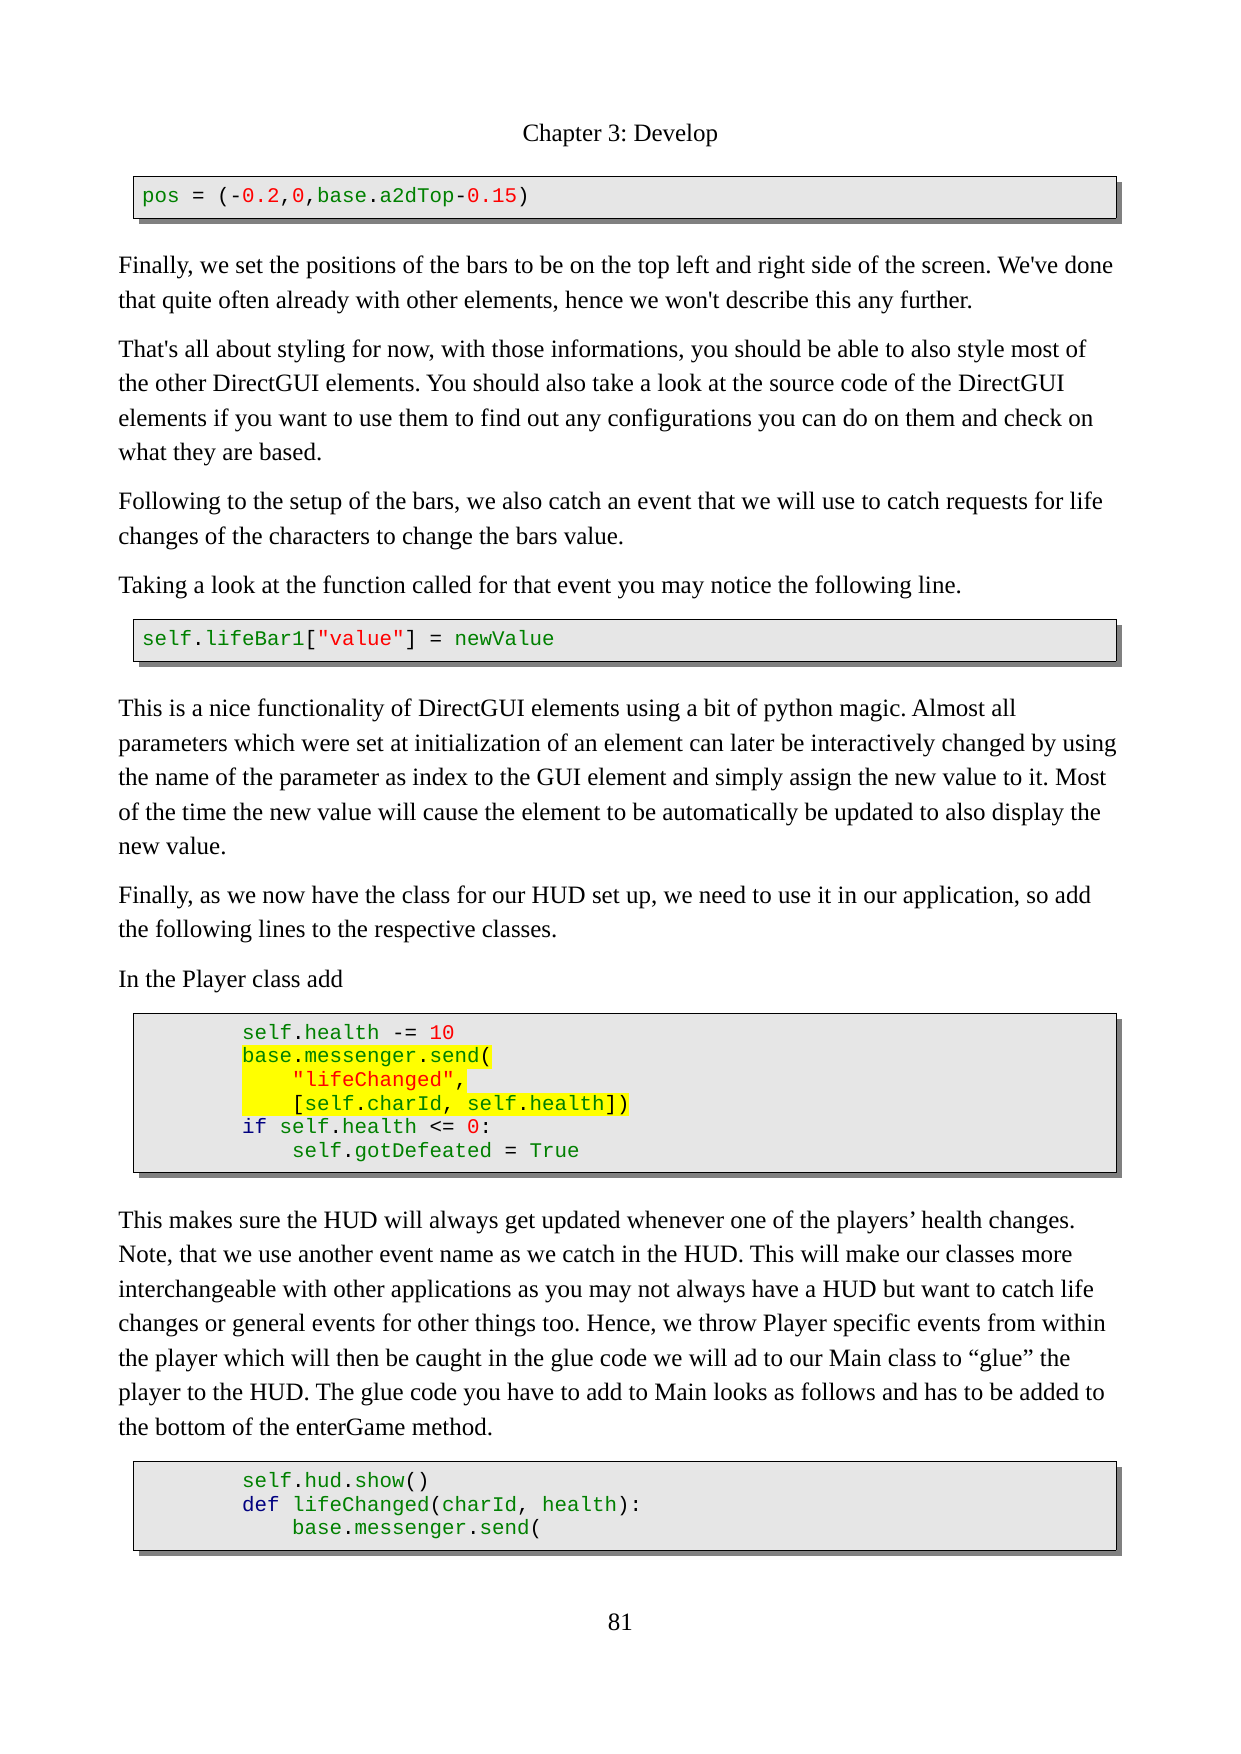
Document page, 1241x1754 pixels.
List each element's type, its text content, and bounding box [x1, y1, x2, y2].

text This makes sure the HUD will always get updated whenever one of the players’ health changes. Note, that we use another event name as we catch in the HUD. This will make our classes more interchangeable with other applications as you may not always have a HUD but want to catch life changes or general events for other things too. Hence, we throw Player specific events from within the player which will then be caught in the glue code we will ad to our Main class to “glue” the player to the HUD. The glue code you have to add to Main looks as follows and has to be added to the bottom of the enterGame method. [118, 1205, 1122, 1441]
text Taking a look at the function called for that event you may notice the following line. [118, 570, 1122, 599]
text pos = (-0.2,0,base.a2dTop-0.15) [134, 177, 1116, 218]
text In the Player class add [118, 964, 1122, 992]
text self.lifeBar1["value"] = newValue [134, 620, 1116, 661]
text if self.health <= 0: [134, 1107, 1116, 1131]
text That's all about styling for now, with those informations, you should be able to also style most of the other DirectGUI elements. You should also take a look at the source code of the DirectGUI elements if you want to use them to find out any configurations you can do on them and check on what they are based. [118, 334, 1122, 466]
text base.messenger.send( [134, 1508, 1116, 1550]
text [self.charId, self.health]) [134, 1084, 1116, 1107]
text Finally, as we now have the class for our HUD set up, we need to use it in our application, so add the following lines to the respective classes. [118, 880, 1122, 943]
text def lifeChanged(charId, health): [134, 1484, 1116, 1508]
text self.gotDefeated = True [134, 1131, 1116, 1172]
text self.health -= 10 [134, 1014, 1116, 1036]
text base.messenger.send( [134, 1036, 1116, 1060]
text "lifeChanged", [134, 1060, 1116, 1084]
text This is a nice functionality of DirectGUI elements using a bit of python magic. Almost all parameters which were set at initialization of an element can later be interactively changed by using the name of the parameter as index to the GUI element and simply assign the new value to it. Most of the time the new value will cause the element to be automatically be updated to also display the new value. [118, 693, 1122, 860]
text Finally, we set the positions of the bars to be on the top left and right side of the screen. We've done that quite often already with other elements, hence we won't describe this any further. [118, 250, 1122, 314]
text self.hud.show() [134, 1462, 1116, 1484]
text Following to the setup of the bars, we also catch an event that we will use to catch requests for life changes of the characters to change the bars value. [118, 486, 1122, 550]
